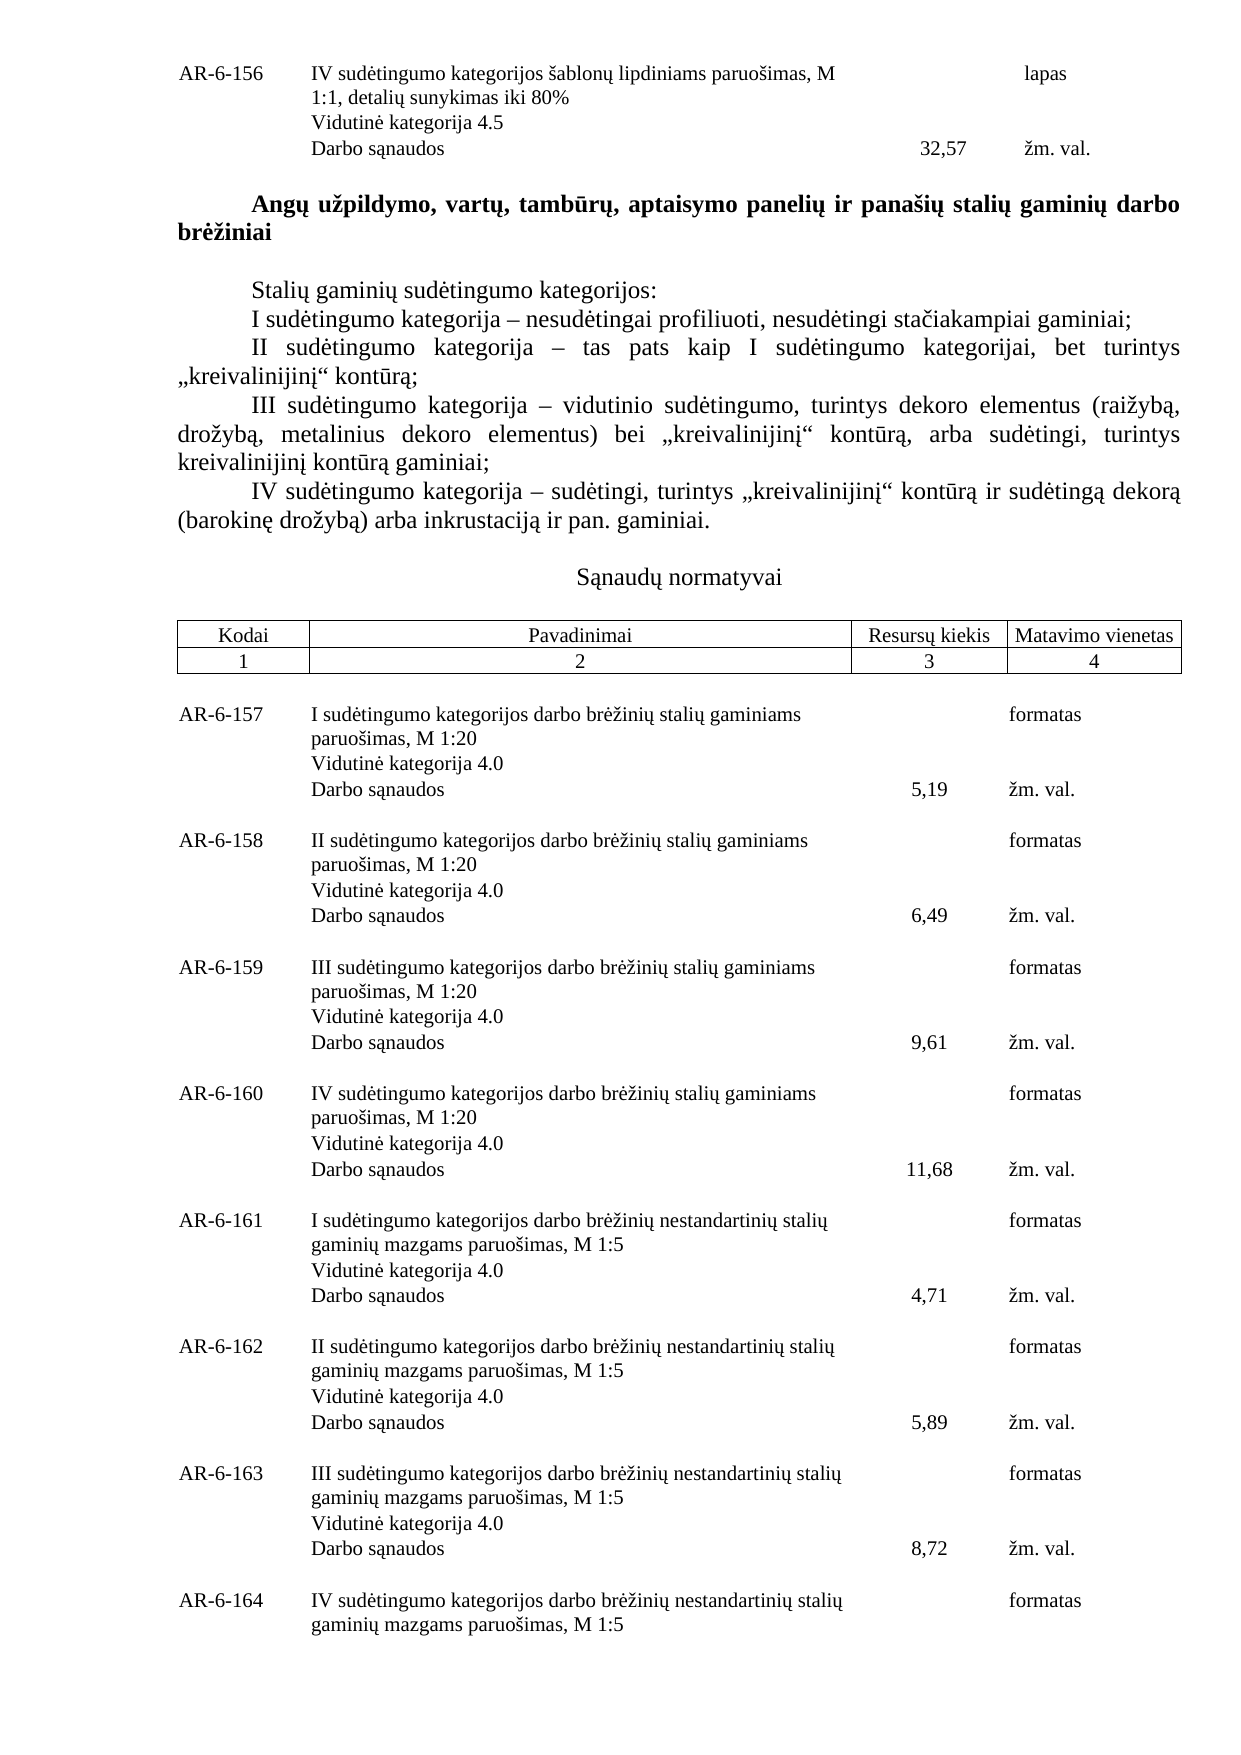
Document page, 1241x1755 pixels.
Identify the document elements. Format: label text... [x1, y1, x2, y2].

text Sąnaudų normatyvai [177, 562, 1181, 591]
text IV sudėtingumo kategorija – sudėtingi, turintys „kreivalinijinį“ kontūrą ir sudėtingą dekorą (barokinę drožybą) arba inkrustaciją ir pan. gaminiai. [177, 476, 1181, 534]
text I sudėtingumo kategorija – nesudėtingai profiliuoti, nesudėtingi stačiakampiai gaminiai; [177, 304, 1181, 332]
text II sudėtingumo kategorija – tas pats kaip I sudėtingumo kategorijai, bet turintys „kreivalinijinį“ kontūrą; [177, 332, 1181, 390]
text III sudėtingumo kategorija – vidutinio sudėtingumo, turintys dekoro elementus (raižybą, drožybą, metalinius dekoro elementus) bei „kreivalinijinį“ kontūrą, arba sudėtingi, turintys kreivalinijinį kontūrą gaminiai; [177, 390, 1181, 476]
text Angų užpildymo, vartų, tambūrų, aptaisymo panelių ir panašių stalių gaminių darbo brėžiniai [177, 189, 1181, 246]
text Stalių gaminių sudėtingumo kategorijos: [177, 275, 1181, 304]
